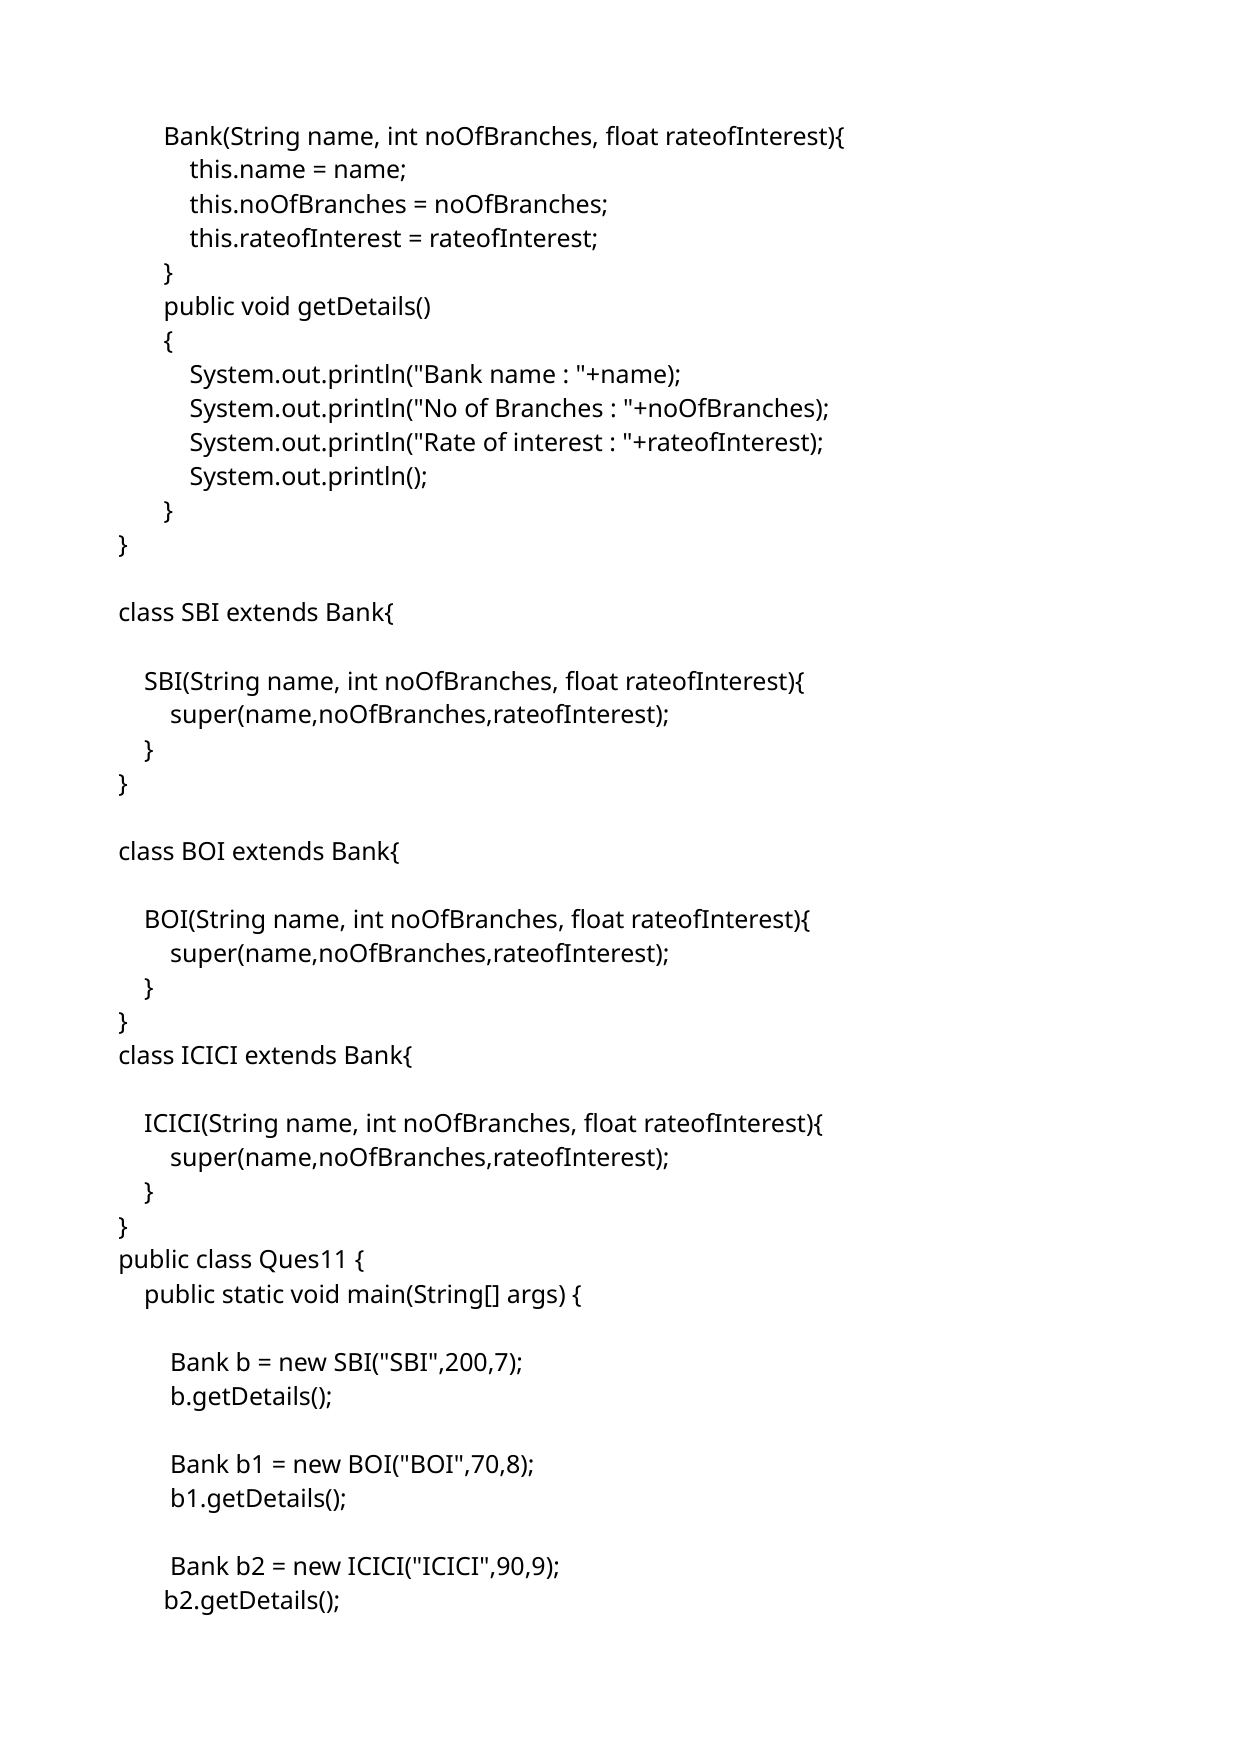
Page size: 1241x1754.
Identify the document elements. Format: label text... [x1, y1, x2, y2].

text b2.getDetails(); [118, 1583, 1122, 1617]
text SBI(String name, int noOfBranches, float rateofInterest){ [118, 663, 1122, 697]
text System.out.println("Bank name : "+name); [118, 357, 1122, 391]
text } [118, 254, 1122, 288]
text { [118, 322, 1122, 357]
text } [118, 1208, 1122, 1242]
text this.name = name; [118, 152, 1122, 186]
text this.rateofInterest = rateofInterest; [118, 220, 1122, 254]
text } [118, 493, 1122, 527]
text class ICICI extends Bank{ [118, 1038, 1122, 1072]
text } [118, 731, 1122, 765]
text Bank b1 = new BOI("BOI",70,8); [118, 1447, 1122, 1481]
text System.out.println(); [118, 459, 1122, 493]
text public static void main(String[] args) { [118, 1276, 1122, 1310]
text class SBI extends Bank{ [118, 595, 1122, 629]
text super(name,noOfBranches,rateofInterest); [118, 1140, 1122, 1174]
text Bank(String name, int noOfBranches, float rateofInterest){ [118, 118, 1122, 152]
text } [118, 1174, 1122, 1208]
text public void getDetails() [118, 288, 1122, 322]
text this.noOfBranches = noOfBranches; [118, 186, 1122, 220]
text } [118, 970, 1122, 1004]
text Bank b = new SBI("SBI",200,7); [118, 1344, 1122, 1378]
text super(name,noOfBranches,rateofInterest); [118, 697, 1122, 731]
text System.out.println("Rate of interest : "+rateofInterest); [118, 425, 1122, 459]
text } [118, 765, 1122, 799]
text super(name,noOfBranches,rateofInterest); [118, 936, 1122, 970]
text ICICI(String name, int noOfBranches, float rateofInterest){ [118, 1106, 1122, 1140]
text } [118, 527, 1122, 561]
text class BOI extends Bank{ [118, 833, 1122, 867]
text Bank b2 = new ICICI("ICICI",90,9); [118, 1549, 1122, 1583]
text BOI(String name, int noOfBranches, float rateofInterest){ [118, 902, 1122, 936]
text b.getDetails(); [118, 1378, 1122, 1412]
text System.out.println("No of Branches : "+noOfBranches); [118, 391, 1122, 425]
text b1.getDetails(); [118, 1481, 1122, 1515]
text public class Ques11 { [118, 1242, 1122, 1276]
text } [118, 1004, 1122, 1038]
